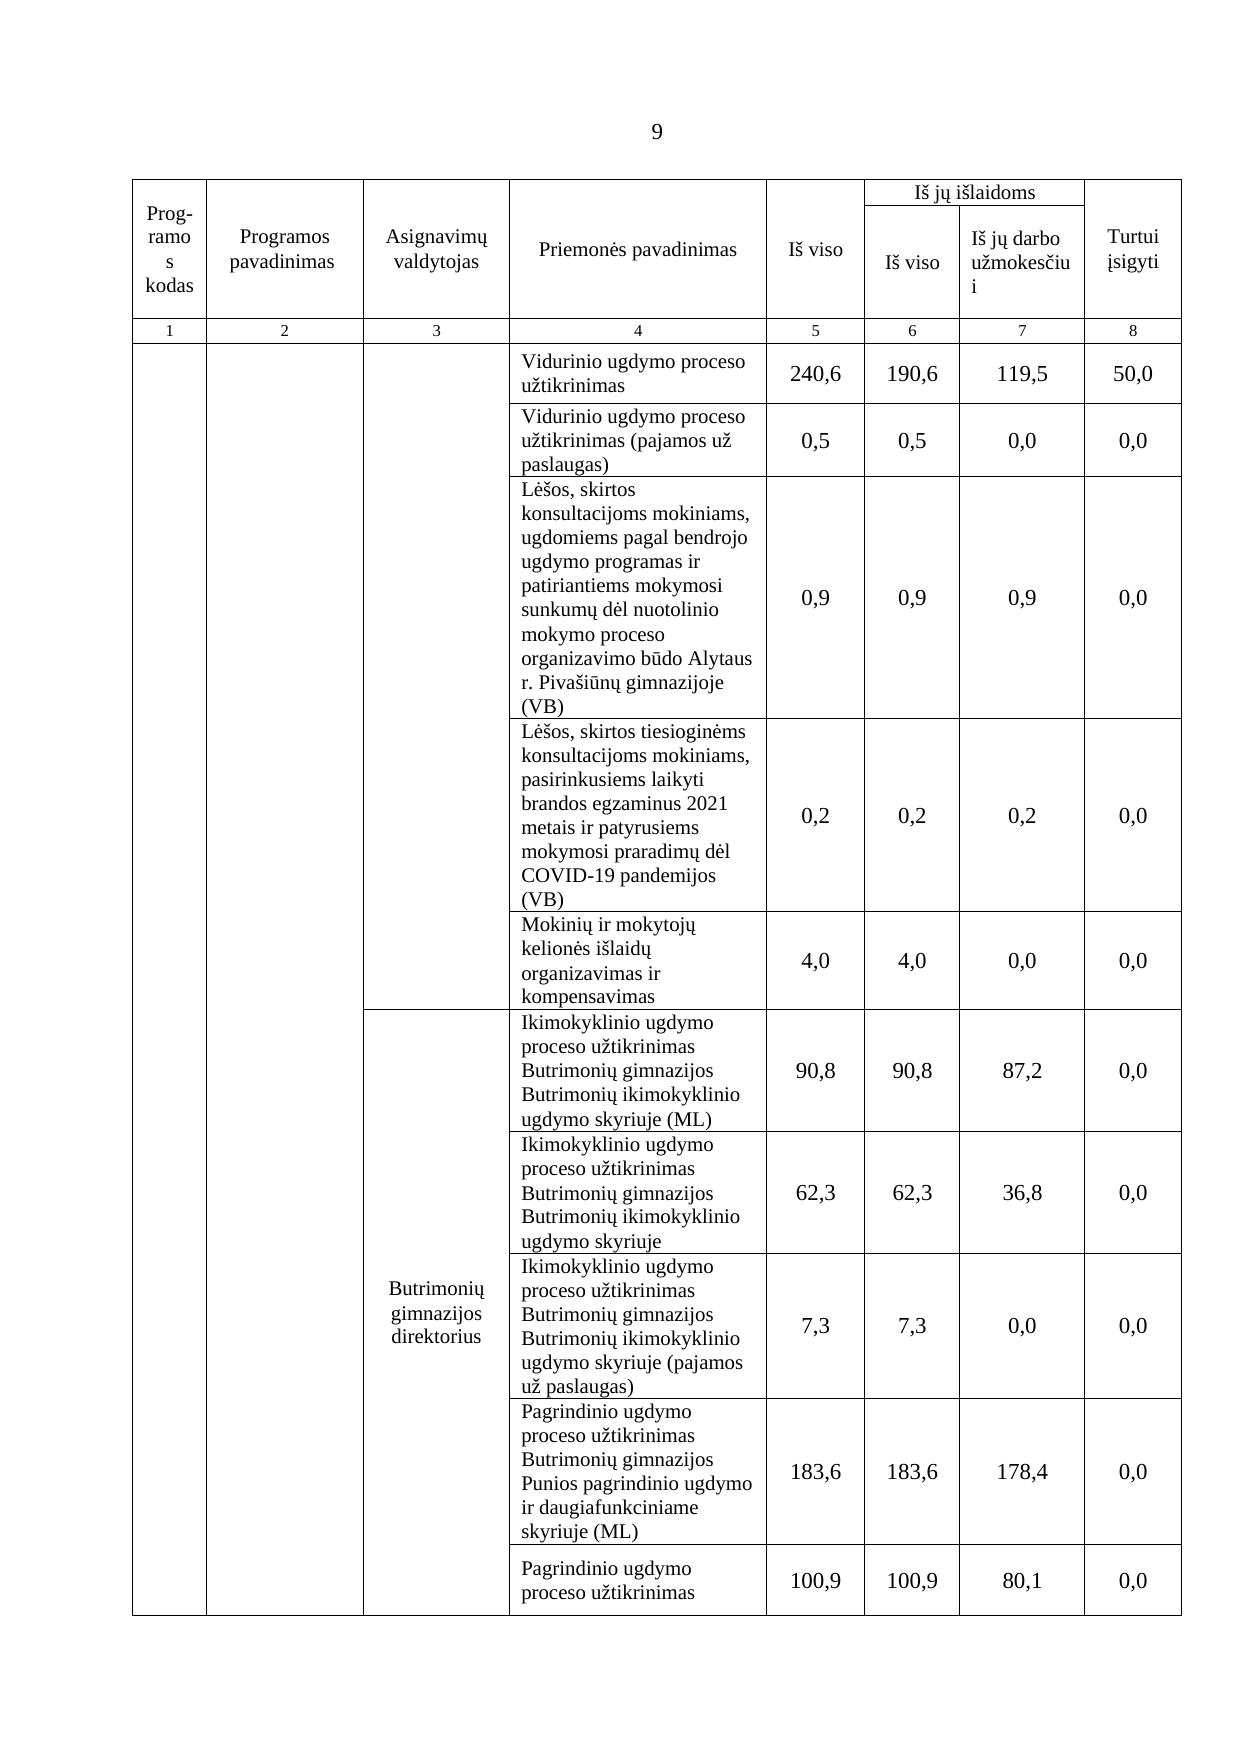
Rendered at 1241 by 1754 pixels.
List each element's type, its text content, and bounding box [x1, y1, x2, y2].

table_header Asignavimų valdytojas [364, 180, 509, 318]
table_cell 0,0 [1085, 1010, 1181, 1131]
table_cell 5 [767, 319, 864, 343]
table_header Priemonės pavadinimas [510, 180, 766, 318]
table_cell 0,0 [1085, 719, 1181, 911]
table_cell [207, 344, 363, 1615]
table_cell 4 [510, 319, 766, 343]
table_header Iš viso [767, 180, 864, 318]
table_cell 0,5 [865, 404, 959, 476]
table_cell 0,9 [865, 477, 959, 718]
table_cell 80,1 [960, 1545, 1084, 1615]
table_cell 0,9 [767, 477, 864, 718]
table_cell Mokinių ir mokytojų kelionės išlaidų organizavimas ir kompensavimas [510, 912, 766, 1008]
table_cell 7,3 [865, 1254, 959, 1398]
table_cell 119,5 [960, 344, 1084, 403]
table_cell 8 [1085, 319, 1181, 343]
table_cell 0,5 [767, 404, 864, 476]
table_cell 0,0 [1085, 1132, 1181, 1253]
table_cell 0,0 [1085, 477, 1181, 718]
table_cell 6 [865, 319, 959, 343]
table_cell Ikimokyklinio ugdymo proceso užtikrinimas Butrimonių gimnazijos Butrimonių ikimokyklinio ugdymo skyriuje (pajamos už paslaugas) [510, 1254, 766, 1398]
table_cell 36,8 [960, 1132, 1084, 1253]
table_cell 0,0 [960, 1254, 1084, 1398]
table_cell Lėšos, skirtos tiesioginėms konsultacijoms mokiniams, pasirinkusiems laikyti brandos egzaminus 2021 metais ir patyrusiems mokymosi praradimų dėl COVID-19 pandemijos (VB) [510, 719, 766, 911]
table_cell 100,9 [767, 1545, 864, 1615]
table_cell [133, 344, 206, 1615]
table_cell [364, 344, 509, 1008]
table_cell 3 [364, 319, 509, 343]
table_cell 7 [960, 319, 1084, 343]
table_header Prog-ramos kodas [133, 180, 206, 318]
table_cell 0,0 [960, 912, 1084, 1008]
table_cell 4,0 [865, 912, 959, 1008]
table_cell 178,4 [960, 1399, 1084, 1543]
table_cell Vidurinio ugdymo proceso užtikrinimas [510, 344, 766, 403]
table_cell 62,3 [767, 1132, 864, 1253]
table_cell 183,6 [767, 1399, 864, 1543]
table_cell 87,2 [960, 1010, 1084, 1131]
table_cell Ikimokyklinio ugdymo proceso užtikrinimas Butrimonių gimnazijos Butrimonių ikimokyklinio ugdymo skyriuje [510, 1132, 766, 1253]
table_cell Vidurinio ugdymo proceso užtikrinimas (pajamos už paslaugas) [510, 404, 766, 476]
table_cell 7,3 [767, 1254, 864, 1398]
table_cell 240,6 [767, 344, 864, 403]
table_cell Lėšos, skirtos konsultacijoms mokiniams, ugdomiems pagal bendrojo ugdymo programas ir patiriantiems mokymosi sunkumų dėl nuotolinio mokymo proceso organizavimo būdo Alytaus r. Pivašiūnų gimnazijoje (VB) [510, 477, 766, 718]
table_cell 90,8 [865, 1010, 959, 1131]
table_cell 0,0 [960, 404, 1084, 476]
table_cell 2 [207, 319, 363, 343]
table_cell 0,2 [960, 719, 1084, 911]
table_cell 0,9 [960, 477, 1084, 718]
table_cell 0,0 [1085, 1399, 1181, 1543]
table_cell 0,0 [1085, 1254, 1181, 1398]
table_cell Iš viso [865, 206, 959, 318]
table_cell 50,0 [1085, 344, 1181, 403]
table_cell Iš jų darbo užmokesčiui [960, 206, 1084, 318]
table_cell 0,0 [1085, 912, 1181, 1008]
table_cell Pagrindinio ugdymo proceso užtikrinimas Butrimonių gimnazijos Punios pagrindinio ugdymo ir daugiafunkciniame skyriuje (ML) [510, 1399, 766, 1543]
table_cell 183,6 [865, 1399, 959, 1543]
table_cell Ikimokyklinio ugdymo proceso užtikrinimas Butrimonių gimnazijos Butrimonių ikimokyklinio ugdymo skyriuje (ML) [510, 1010, 766, 1131]
table_cell 0,0 [1085, 1545, 1181, 1615]
table_cell 0,0 [1085, 404, 1181, 476]
table_cell 100,9 [865, 1545, 959, 1615]
table_header Iš jų išlaidoms [865, 180, 1084, 205]
table_cell 0,2 [767, 719, 864, 911]
table_header Programos pavadinimas [207, 180, 363, 318]
table_cell 0,2 [865, 719, 959, 911]
table_cell Pagrindinio ugdymo proceso užtikrinimas [510, 1545, 766, 1615]
table_cell 190,6 [865, 344, 959, 403]
table_cell 1 [133, 319, 206, 343]
table_cell Butrimonių gimnazijos direktorius [364, 1010, 509, 1615]
table_cell 90,8 [767, 1010, 864, 1131]
table_cell 62,3 [865, 1132, 959, 1253]
table_header Turtui įsigyti [1085, 180, 1181, 318]
table_cell 4,0 [767, 912, 864, 1008]
